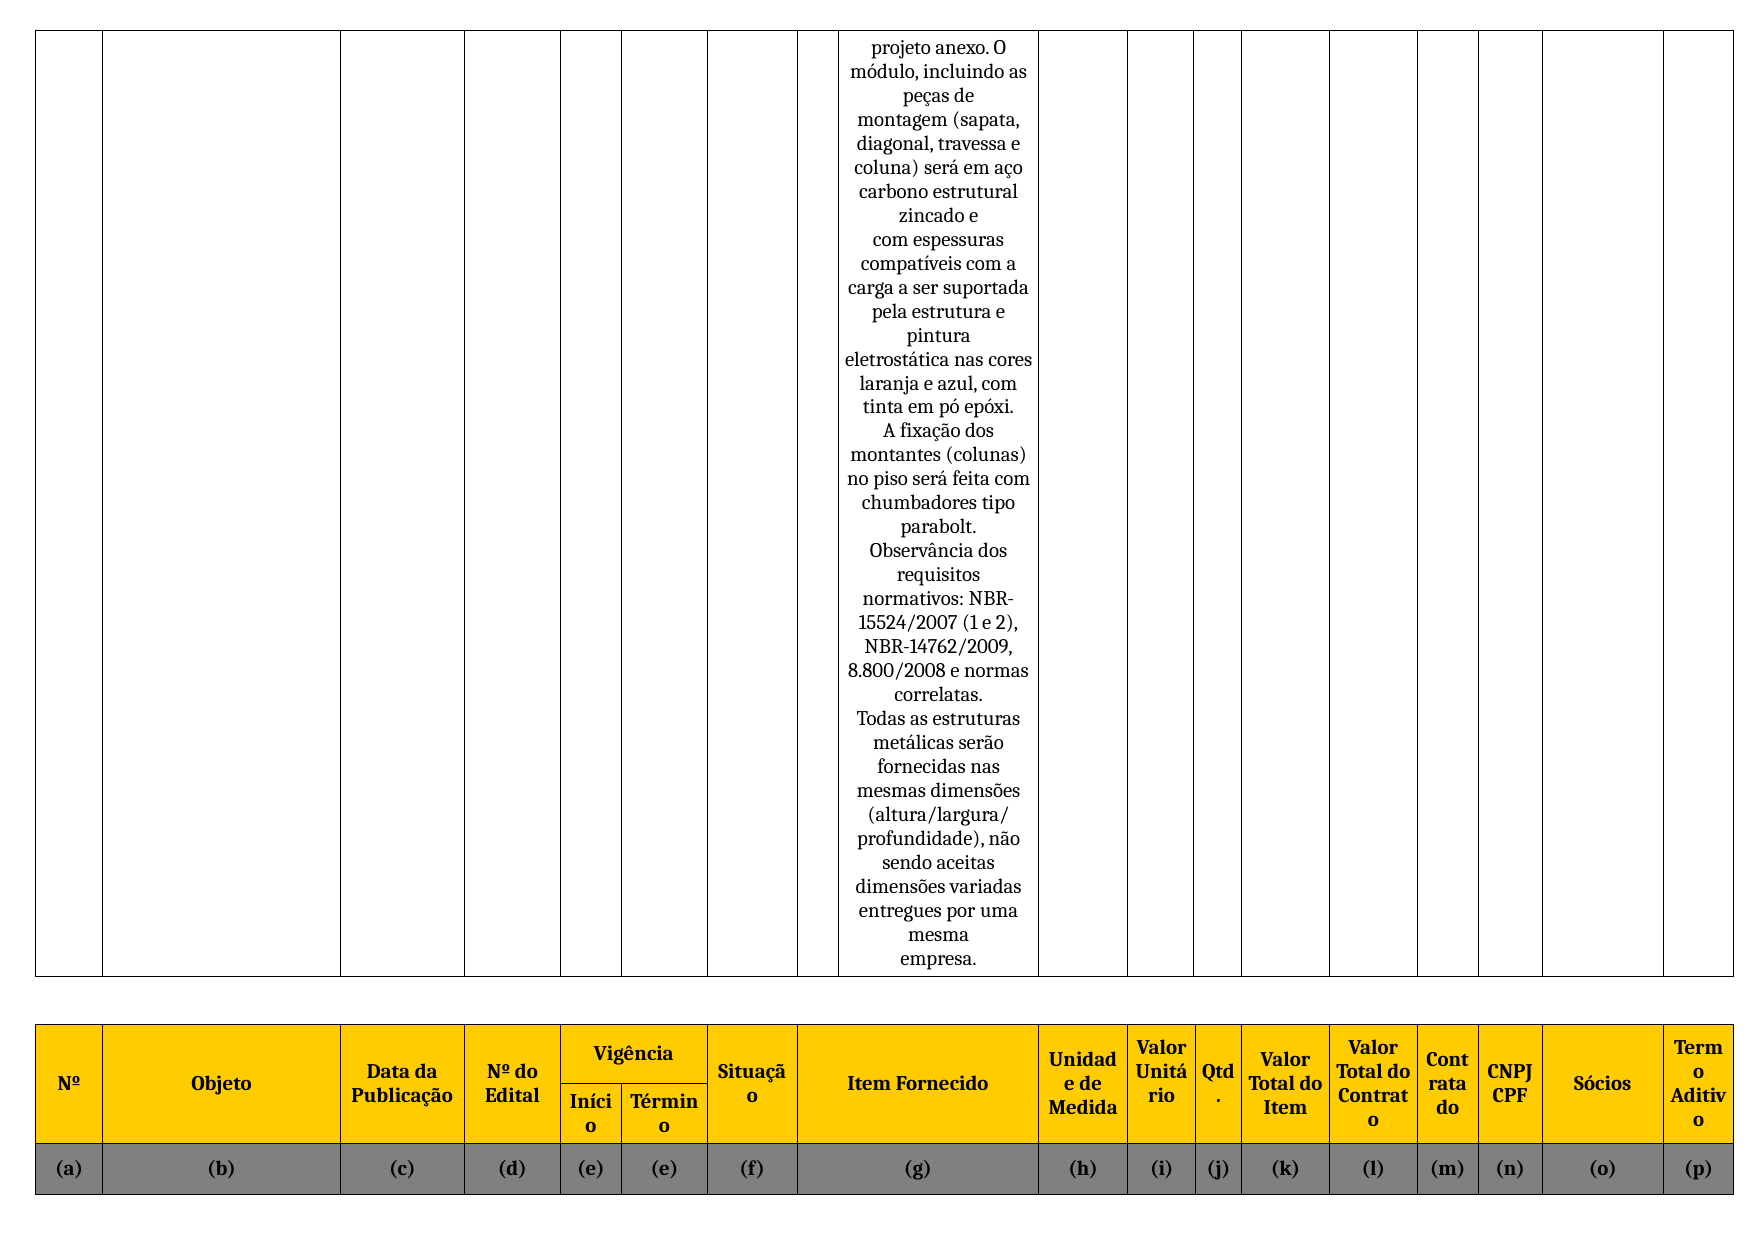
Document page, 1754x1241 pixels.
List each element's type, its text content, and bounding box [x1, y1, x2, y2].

table_cell (l) [1330, 1144, 1417, 1194]
table_cell (b) [103, 1144, 340, 1194]
table_cell [708, 31, 797, 976]
table_cell (f) [708, 1144, 797, 1194]
table_cell [561, 31, 621, 976]
table_header Vigência [561, 1025, 707, 1083]
table_header Objeto [103, 1025, 340, 1143]
table_header Termo Aditivo [1664, 1025, 1733, 1143]
table_cell (a) [36, 1144, 102, 1194]
table_header Data da Publicação [341, 1025, 464, 1143]
table_cell [1128, 31, 1193, 976]
table_header Valor Total do Contrato [1330, 1025, 1417, 1143]
table_cell (h) [1039, 1144, 1127, 1194]
table_cell (o) [1543, 1144, 1663, 1194]
table_header Sócios [1543, 1025, 1663, 1143]
table_cell [103, 31, 340, 976]
table_header Unidade de Medida [1039, 1025, 1127, 1143]
table_header Valor Unitário [1128, 1025, 1195, 1143]
table_cell (e) [561, 1144, 621, 1194]
table_cell [1242, 31, 1329, 976]
table_cell [798, 31, 838, 976]
table_cell [1543, 31, 1663, 976]
table_cell [1194, 31, 1241, 976]
table_header Valor Total do Item [1242, 1025, 1329, 1143]
table_cell (i) [1128, 1144, 1195, 1194]
table_header Nº do Edital [465, 1025, 560, 1143]
table_cell (p) [1664, 1144, 1733, 1194]
table_header Contratado [1418, 1025, 1478, 1143]
table_cell Término [622, 1084, 707, 1143]
table_cell [1664, 31, 1733, 976]
table_cell (j) [1196, 1144, 1241, 1194]
table_header Item Fornecido [798, 1025, 1038, 1143]
table_cell (k) [1242, 1144, 1329, 1194]
table_cell (n) [1479, 1144, 1542, 1194]
table_cell [341, 31, 464, 976]
table_header CNPJ CPF [1479, 1025, 1542, 1143]
table_cell [1479, 31, 1542, 976]
table_cell - [1039, 31, 1127, 976]
table_cell [465, 31, 560, 976]
table_cell [36, 31, 102, 976]
table_cell [1418, 31, 1478, 976]
table_header Nº [36, 1025, 102, 1143]
table_cell projeto anexo. O módulo, incluindo as peças de montagem (sapata, diagonal, travessa e coluna) será em aço carbono estrutural zincado e com espessuras compatíveis com a carga a ser suportada pela estrutura e pintura eletrostática nas cores laranja e azul, com tinta em pó epóxi. A fixação dos montantes (colunas) no piso será feita com chumbadores tipo parabolt. Observância dos requisitos normativos: NBR-15524/2007 (1 e 2), NBR-14762/2009, 8.800/2008 e normas correlatas. Todas as estruturas metálicas serão fornecidas nas mesmas dimensões (altura/largura/profundidade), não sendo aceitas dimensões variadas entregues por uma mesma empresa. [839, 31, 1038, 976]
table_header Qtd. [1196, 1025, 1241, 1143]
table_cell (m) [1418, 1144, 1478, 1194]
table_cell [1330, 31, 1417, 976]
table_header Situação [708, 1025, 797, 1143]
table_cell (e) [622, 1144, 707, 1194]
table_cell (g) [798, 1144, 1038, 1194]
table_cell (c) [341, 1144, 464, 1194]
table_cell (d) [465, 1144, 560, 1194]
table_cell Início [561, 1084, 621, 1143]
table_cell [622, 31, 707, 976]
